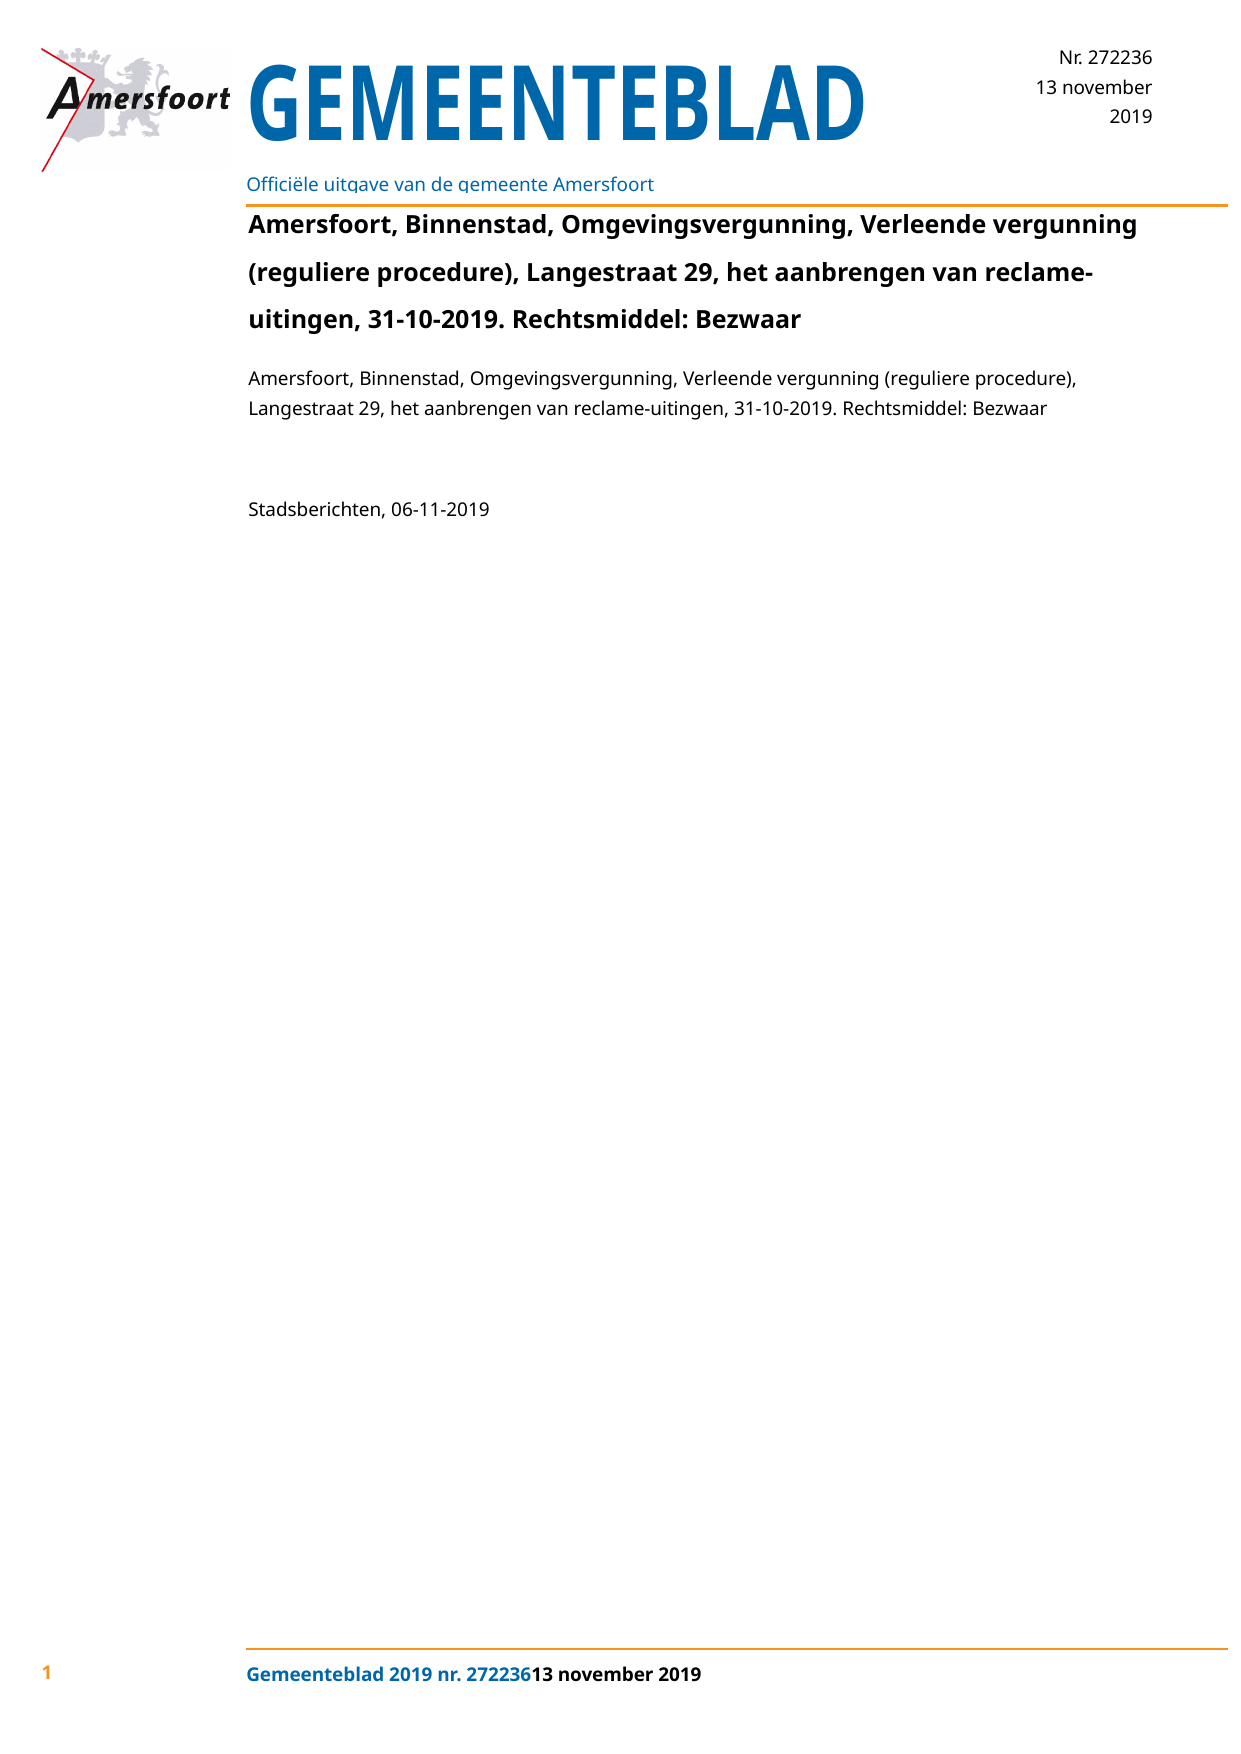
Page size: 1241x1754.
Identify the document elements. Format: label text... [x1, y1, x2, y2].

text Amersfoort, Binnenstad, Omgevingsvergunning, Verleende vergunning (reguliere procedure), Langestraat 29, het aanbrengen van reclame-uitingen, 31-10-2019. Rechtsmiddel: Bezwaar [248, 207, 1152, 336]
text Stadsberichten, 06-11-2019 [248, 496, 1152, 522]
picture [41, 47, 231, 172]
text Amersfoort, Binnenstad, Omgevingsvergunning, Verleende vergunning (reguliere procedure), Langestraat 29, het aanbrengen van reclame-uitingen, 31-10-2019. Rechtsmiddel: Bezwaar [248, 366, 1152, 421]
